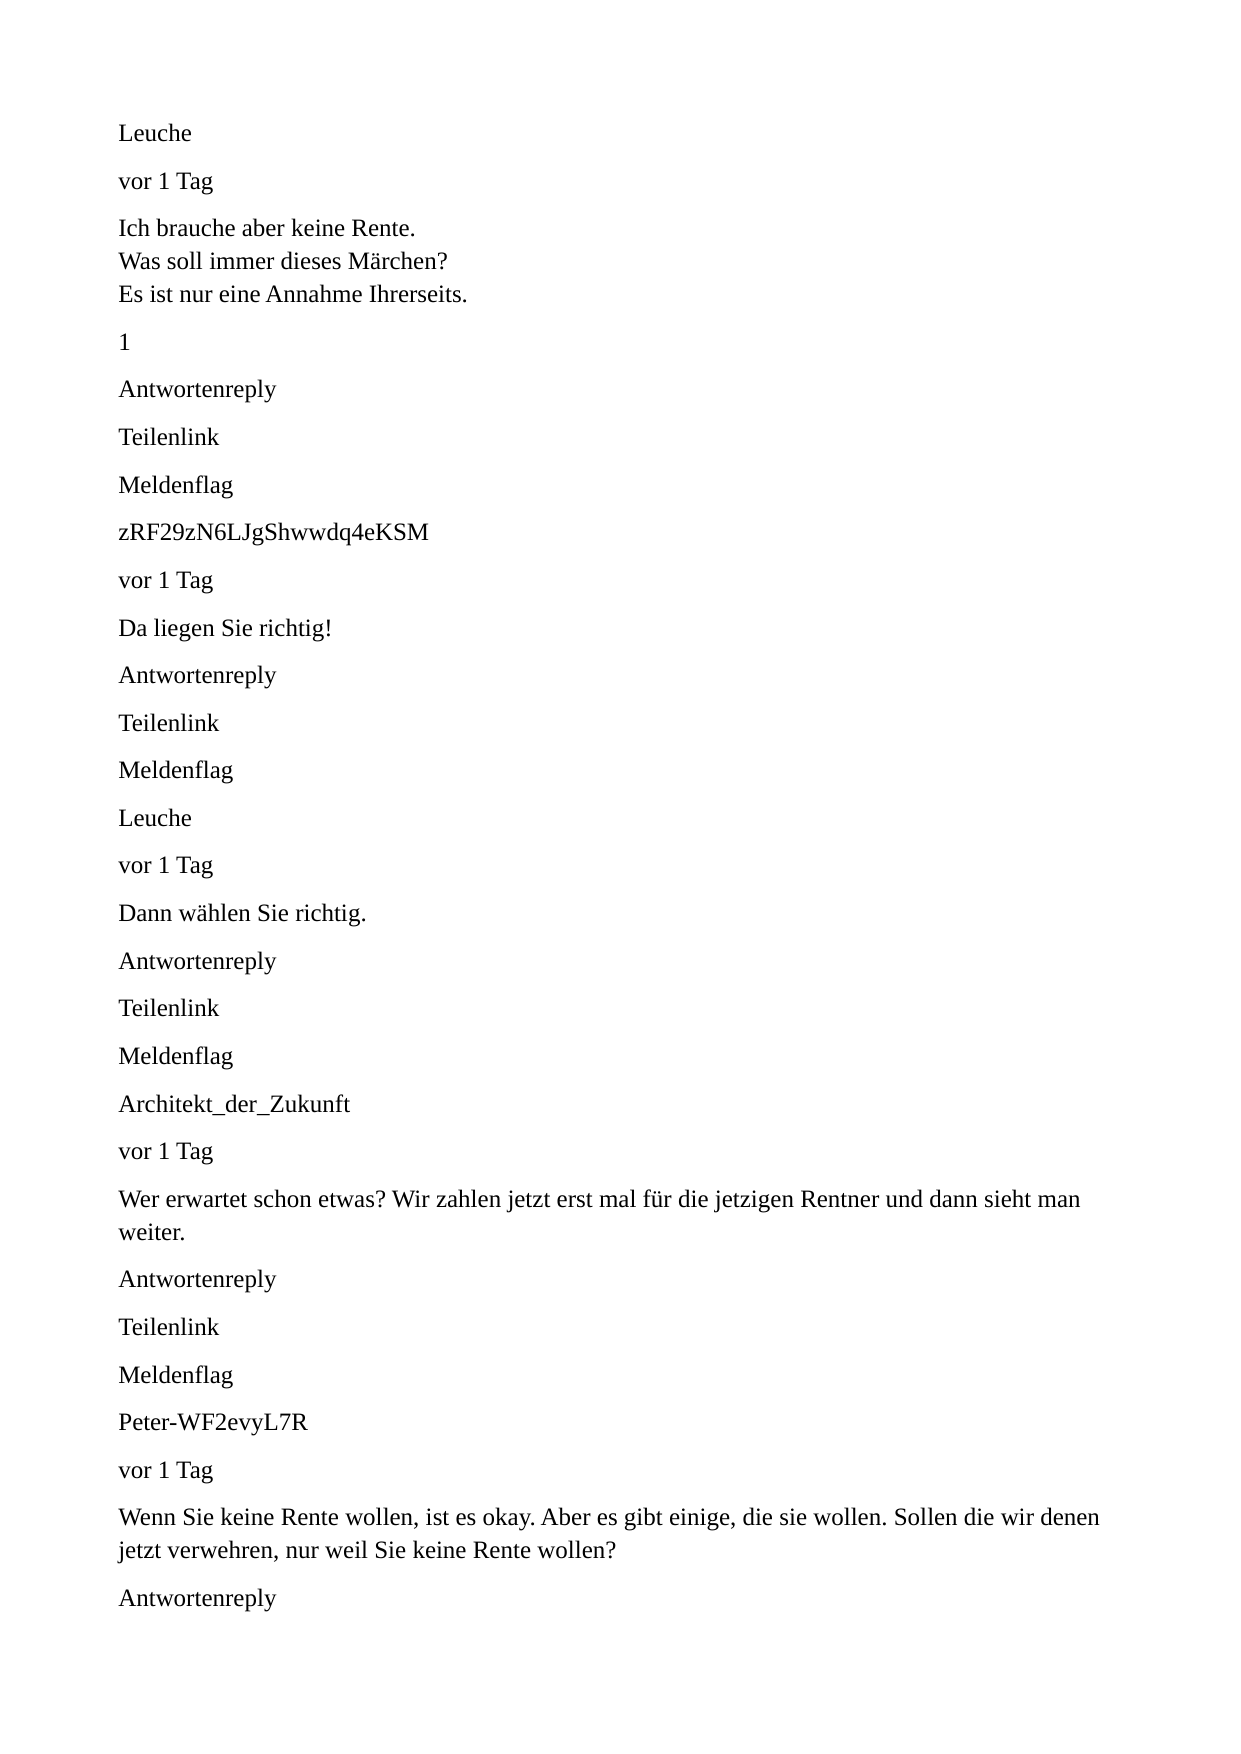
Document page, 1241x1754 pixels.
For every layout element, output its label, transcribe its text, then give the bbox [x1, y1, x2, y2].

text vor 1 Tag [118, 851, 1122, 879]
text Ich brauche aber keine Rente. Was soll immer dieses Märchen? Es ist nur eine Annahme Ihrerseits. [118, 213, 1122, 308]
text Antwortenreply [118, 374, 1122, 403]
text Antwortenreply [118, 946, 1122, 974]
text Teilenlink [118, 422, 1122, 451]
text zRF29zN6LJgShwwdq4eKSM [118, 517, 1122, 546]
text Antwortenreply [118, 1583, 1122, 1612]
text Meldenflag [118, 1360, 1122, 1388]
text Da liegen Sie richtig! [118, 613, 1122, 641]
text Leuche [118, 803, 1122, 832]
text Teilenlink [118, 1312, 1122, 1341]
text Meldenflag [118, 470, 1122, 498]
text Peter-WF2evyL7R [118, 1407, 1122, 1436]
text Teilenlink [118, 708, 1122, 737]
text Wenn Sie keine Rente wollen, ist es okay. Aber es gibt einige, die sie wollen. Sollen die wir denen jetzt verwehren, nur weil Sie keine Rente wollen? [118, 1502, 1122, 1564]
text 1 [118, 327, 1122, 356]
text Architekt_der_Zukunft [118, 1089, 1122, 1117]
text vor 1 Tag [118, 565, 1122, 594]
text Leuche [118, 118, 1122, 147]
text Teilenlink [118, 993, 1122, 1022]
text vor 1 Tag [118, 1136, 1122, 1165]
text Antwortenreply [118, 660, 1122, 689]
text Antwortenreply [118, 1264, 1122, 1293]
text vor 1 Tag [118, 166, 1122, 194]
text Wer erwartet schon etwas? Wir zahlen jetzt erst mal für die jetzigen Rentner und dann sieht man weiter. [118, 1184, 1122, 1246]
text Meldenflag [118, 755, 1122, 784]
text Meldenflag [118, 1041, 1122, 1070]
text Dann wählen Sie richtig. [118, 898, 1122, 927]
text vor 1 Tag [118, 1455, 1122, 1484]
